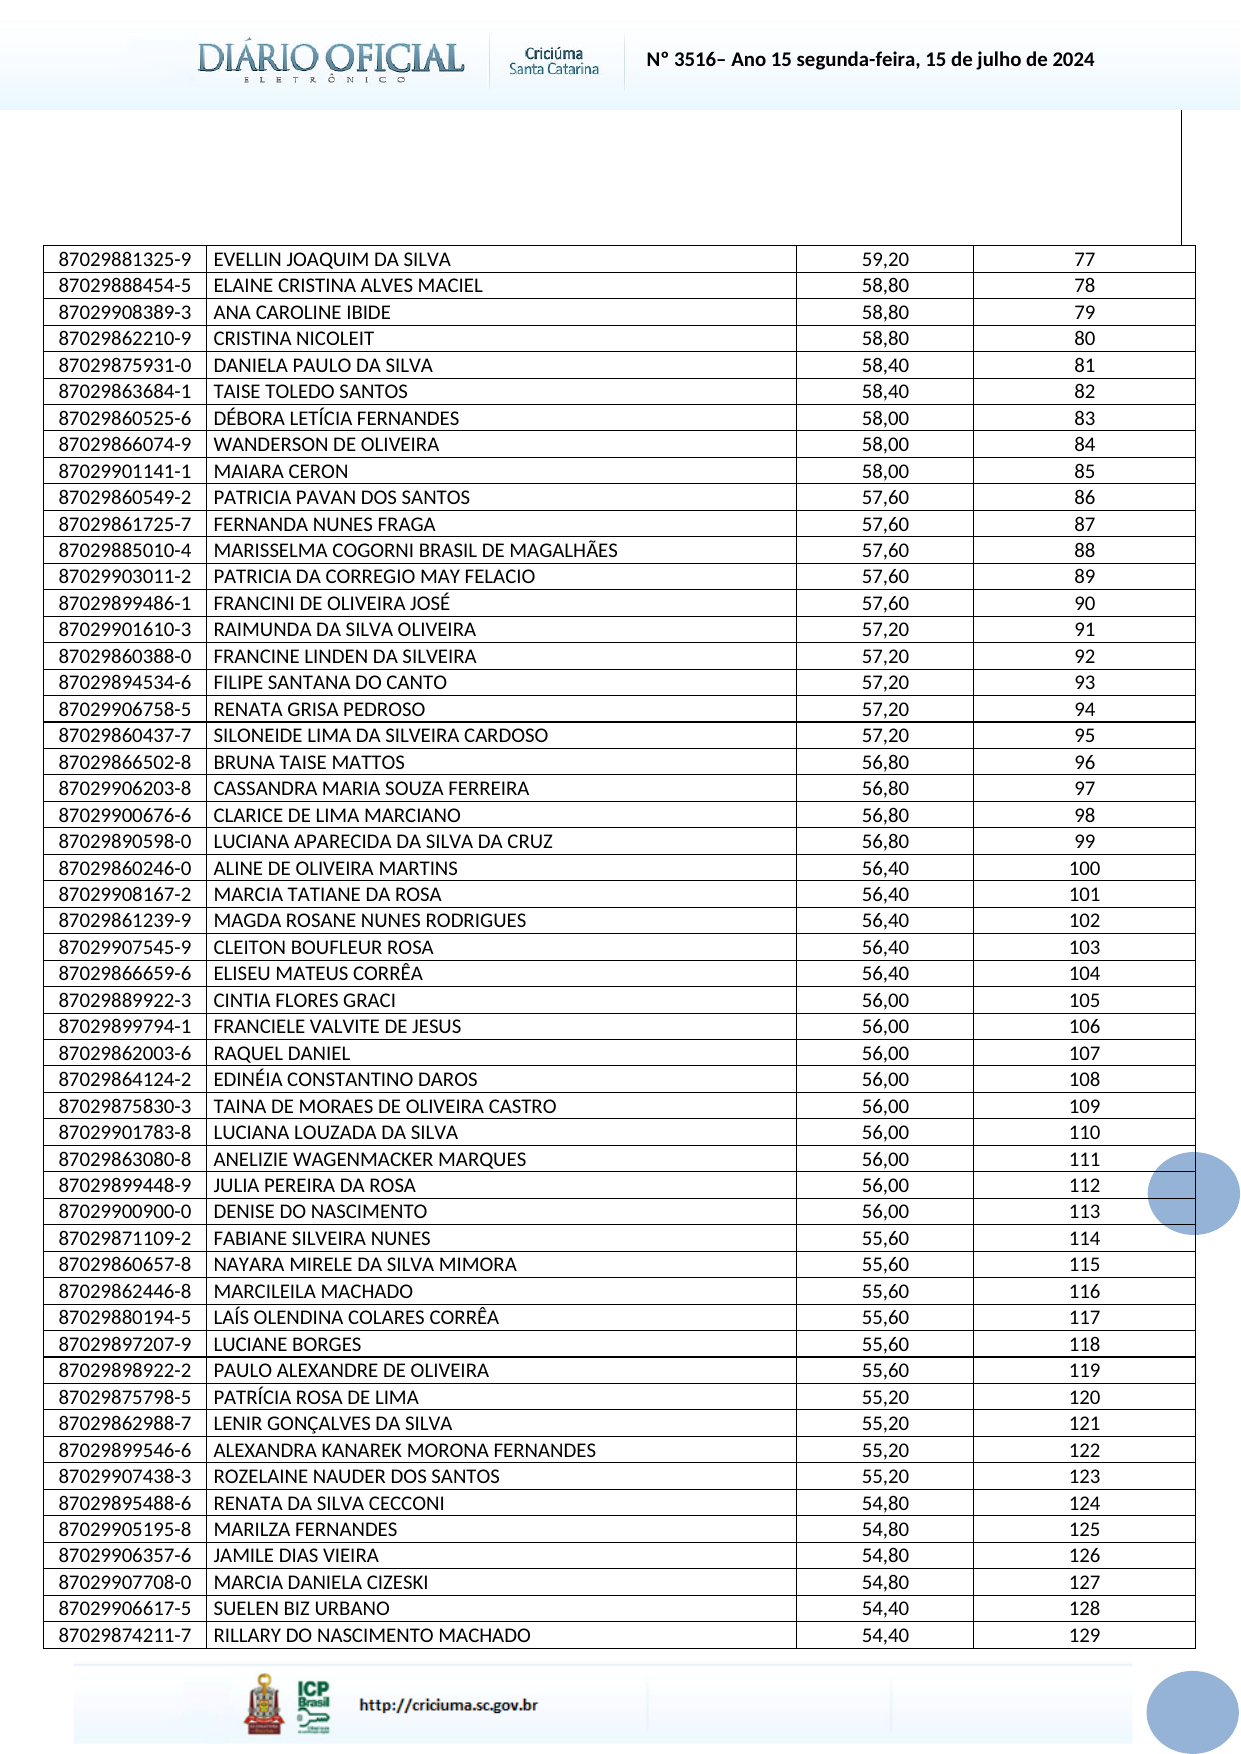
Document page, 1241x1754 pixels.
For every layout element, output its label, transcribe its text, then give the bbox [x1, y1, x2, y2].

table_cell 86 [974, 484, 1195, 510]
table_cell 56,40 [797, 908, 973, 933]
table_cell ELAINE CRISTINA ALVES MACIEL [207, 273, 796, 298]
table_cell 87029888454-5 [44, 273, 206, 298]
table_cell 55,20 [797, 1384, 973, 1409]
table_cell LAÍS OLENDINA COLARES CORRÊA [207, 1305, 796, 1330]
table_cell FABIANE SILVEIRA NUNES [207, 1225, 796, 1251]
table_cell 56,00 [797, 1199, 973, 1224]
table_cell 87029895488-6 [44, 1490, 206, 1515]
table_cell 56,00 [797, 1146, 973, 1171]
table_cell 128 [974, 1596, 1195, 1621]
table_cell 56,40 [797, 881, 973, 907]
table_cell RAIMUNDA DA SILVA OLIVEIRA [207, 617, 796, 642]
table_cell 87029900900-0 [44, 1199, 206, 1224]
table_cell 87029860657-8 [44, 1252, 206, 1277]
table_cell 103 [974, 934, 1195, 959]
table_cell 87029880194-5 [44, 1305, 206, 1330]
table_cell 56,00 [797, 1040, 973, 1065]
table_cell 83 [974, 405, 1195, 430]
table_cell 87029861239-9 [44, 908, 206, 933]
table_cell 57,60 [797, 537, 973, 563]
table_cell SILONEIDE LIMA DA SILVEIRA CARDOSO [207, 723, 796, 748]
table_cell 124 [974, 1490, 1195, 1515]
table_cell 87029903011-2 [44, 564, 206, 589]
table_cell 87029864124-2 [44, 1066, 206, 1092]
table_cell 97 [974, 775, 1195, 801]
table_cell 105 [974, 987, 1195, 1012]
table_cell 87029899486-1 [44, 590, 206, 616]
table_cell 87029866659-6 [44, 961, 206, 986]
table_cell 87029901610-3 [44, 617, 206, 642]
table_cell 87029899448-9 [44, 1172, 206, 1198]
table_cell 87029890598-0 [44, 828, 206, 854]
table_cell 87029862003-6 [44, 1040, 206, 1065]
table_cell 57,20 [797, 723, 973, 748]
table_cell 55,60 [797, 1278, 973, 1303]
table_cell 59,20 [797, 246, 973, 272]
table_cell CLEITON BOUFLEUR ROSA [207, 934, 796, 959]
table_cell EDINÉIA CONSTANTINO DAROS [207, 1066, 796, 1092]
table_cell BRUNA TAISE MATTOS [207, 749, 796, 774]
table_cell 54,80 [797, 1516, 973, 1542]
table_cell 121 [974, 1410, 1195, 1436]
table_cell PATRÍCIA ROSA DE LIMA [207, 1384, 796, 1409]
table_cell CRISTINA NICOLEIT [207, 326, 796, 351]
table_cell 127 [974, 1569, 1195, 1594]
table_cell 87029875931-0 [44, 352, 206, 377]
table_cell 87029906617-5 [44, 1596, 206, 1621]
table_cell 84 [974, 431, 1195, 457]
table_cell 58,00 [797, 431, 973, 457]
table_cell 93 [974, 670, 1195, 695]
table_cell FERNANDA NUNES FRAGA [207, 511, 796, 536]
table_cell TAISE TOLEDO SANTOS [207, 379, 796, 404]
table_cell MAGDA ROSANE NUNES RODRIGUES [207, 908, 796, 933]
table_cell 98 [974, 802, 1195, 827]
table_cell PATRICIA DA CORREGIO MAY FELACIO [207, 564, 796, 589]
table_cell 81 [974, 352, 1195, 377]
table_cell 87029875830-3 [44, 1093, 206, 1118]
table_cell 87029860246-0 [44, 855, 206, 880]
table_cell 54,80 [797, 1543, 973, 1568]
table_cell 90 [974, 590, 1195, 616]
table_cell 118 [974, 1331, 1195, 1356]
table_cell RENATA DA SILVA CECCONI [207, 1490, 796, 1515]
table_cell 58,40 [797, 379, 973, 404]
table_cell 110 [974, 1119, 1195, 1145]
table_cell ELISEU MATEUS CORRÊA [207, 961, 796, 986]
table_cell 56,00 [797, 1172, 973, 1198]
table_cell 87029860525-6 [44, 405, 206, 430]
table_cell 57,60 [797, 511, 973, 536]
table_cell MARCIA TATIANE DA ROSA [207, 881, 796, 907]
table_cell 55,20 [797, 1410, 973, 1436]
table_cell 57,60 [797, 484, 973, 510]
table_cell 87029901141-1 [44, 458, 206, 483]
table_cell 58,00 [797, 458, 973, 483]
table_cell 87029901783-8 [44, 1119, 206, 1145]
table_cell ANELIZIE WAGENMACKER MARQUES [207, 1146, 796, 1171]
table_cell 80 [974, 326, 1195, 351]
table_cell FRANCINE LINDEN DA SILVEIRA [207, 643, 796, 668]
table_cell 55,20 [797, 1437, 973, 1462]
table_cell 54,80 [797, 1569, 973, 1594]
table_cell LUCIANA APARECIDA DA SILVA DA CRUZ [207, 828, 796, 854]
table_cell 87029905195-8 [44, 1516, 206, 1542]
table_cell 87029862446-8 [44, 1278, 206, 1303]
table_cell 55,20 [797, 1463, 973, 1489]
table_cell 87029871109-2 [44, 1225, 206, 1251]
table_cell MARCIA DANIELA CIZESKI [207, 1569, 796, 1594]
table_cell 87029863684-1 [44, 379, 206, 404]
table_cell 87029908167-2 [44, 881, 206, 907]
table_cell 99 [974, 828, 1195, 854]
table_cell 112 [974, 1172, 1153, 1198]
table_cell ROZELAINE NAUDER DOS SANTOS [207, 1463, 796, 1489]
table_cell 104 [974, 961, 1195, 986]
table_cell 55,60 [797, 1225, 973, 1251]
table_cell 87029907545-9 [44, 934, 206, 959]
table_cell 55,60 [797, 1252, 973, 1277]
table_cell EVELLIN JOAQUIM DA SILVA [207, 246, 796, 272]
table_cell 56,80 [797, 802, 973, 827]
table_cell 87029861725-7 [44, 511, 206, 536]
table_cell 87029889922-3 [44, 987, 206, 1012]
table_cell 56,00 [797, 1119, 973, 1145]
table_cell 113 [974, 1199, 1161, 1224]
table_cell CINTIA FLORES GRACI [207, 987, 796, 1012]
table_cell 55,60 [797, 1331, 973, 1356]
table_cell 87029899546-6 [44, 1437, 206, 1462]
table_cell 87029906758-5 [44, 696, 206, 721]
table_cell 92 [974, 643, 1195, 668]
table_cell LUCIANE BORGES [207, 1331, 796, 1356]
table_cell 82 [974, 379, 1195, 404]
table_cell 58,80 [797, 326, 973, 351]
table_cell DANIELA PAULO DA SILVA [207, 352, 796, 377]
table_cell 56,00 [797, 1014, 973, 1039]
table_cell ALINE DE OLIVEIRA MARTINS [207, 855, 796, 880]
table_cell 116 [974, 1278, 1195, 1303]
table_cell 87029875798-5 [44, 1384, 206, 1409]
table_cell 114 [974, 1225, 1195, 1251]
table_cell 57,20 [797, 643, 973, 668]
table_cell 125 [974, 1516, 1195, 1542]
table_cell 56,00 [797, 1093, 973, 1118]
table_cell 107 [974, 1040, 1195, 1065]
table_cell 100 [974, 855, 1195, 880]
table_cell 87029874211-7 [44, 1622, 206, 1647]
table_cell 87029866502-8 [44, 749, 206, 774]
table_cell JAMILE DIAS VIEIRA [207, 1543, 796, 1568]
table_cell RILLARY DO NASCIMENTO MACHADO [207, 1622, 796, 1647]
table_cell ALEXANDRA KANAREK MORONA FERNANDES [207, 1437, 796, 1462]
table_cell LUCIANA LOUZADA DA SILVA [207, 1119, 796, 1145]
table_cell 57,60 [797, 564, 973, 589]
table_cell 87029860549-2 [44, 484, 206, 510]
table_cell FRANCINI DE OLIVEIRA JOSÉ [207, 590, 796, 616]
table_cell RAQUEL DANIEL [207, 1040, 796, 1065]
table_cell CASSANDRA MARIA SOUZA FERREIRA [207, 775, 796, 801]
table_cell 55,60 [797, 1358, 973, 1383]
table_cell SUELEN BIZ URBANO [207, 1596, 796, 1621]
table_cell 101 [974, 881, 1195, 907]
table_cell 87029860388-0 [44, 643, 206, 668]
table_cell 56,40 [797, 855, 973, 880]
table_cell PAULO ALEXANDRE DE OLIVEIRA [207, 1358, 796, 1383]
table_cell 117 [974, 1305, 1195, 1330]
table_cell 123 [974, 1463, 1195, 1489]
table_cell 87029866074-9 [44, 431, 206, 457]
table_cell 56,80 [797, 749, 973, 774]
table_cell MARILZA FERNANDES [207, 1516, 796, 1542]
table_cell 87029897207-9 [44, 1331, 206, 1356]
table_cell 58,00 [797, 405, 973, 430]
table_cell 58,40 [797, 352, 973, 377]
table_cell 54,40 [797, 1596, 973, 1621]
table_cell LENIR GONÇALVES DA SILVA [207, 1410, 796, 1436]
table_cell 77 [974, 246, 1195, 272]
table_cell 87029885010-4 [44, 537, 206, 563]
table_cell MARCILEILA MACHADO [207, 1278, 796, 1303]
table_cell 87029900676-6 [44, 802, 206, 827]
table_cell 78 [974, 273, 1195, 298]
table_cell 56,80 [797, 828, 973, 854]
table_cell 87029899794-1 [44, 1014, 206, 1039]
table_cell 87029907438-3 [44, 1463, 206, 1489]
table_cell 87 [974, 511, 1195, 536]
table_cell 102 [974, 908, 1195, 933]
table_cell 56,40 [797, 934, 973, 959]
table_cell 87029908389-3 [44, 299, 206, 324]
table_cell 87029862988-7 [44, 1410, 206, 1436]
table_cell 58,80 [797, 273, 973, 298]
table_cell 87029862210-9 [44, 326, 206, 351]
table_cell 111 [974, 1146, 1195, 1171]
table_cell 79 [974, 299, 1195, 324]
table_cell NAYARA MIRELE DA SILVA MIMORA [207, 1252, 796, 1277]
table_cell DENISE DO NASCIMENTO [207, 1199, 796, 1224]
table_cell 88 [974, 537, 1195, 563]
table_cell 96 [974, 749, 1195, 774]
table_cell TAINA DE MORAES DE OLIVEIRA CASTRO [207, 1093, 796, 1118]
table_cell FRANCIELE VALVITE DE JESUS [207, 1014, 796, 1039]
table_cell MARISSELMA COGORNI BRASIL DE MAGALHÃES [207, 537, 796, 563]
table_cell 85 [974, 458, 1195, 483]
table_cell 106 [974, 1014, 1195, 1039]
table_cell 120 [974, 1384, 1195, 1409]
table_cell 87029860437-7 [44, 723, 206, 748]
table_cell CLARICE DE LIMA MARCIANO [207, 802, 796, 827]
table_cell 57,20 [797, 617, 973, 642]
table_cell 87029863080-8 [44, 1146, 206, 1171]
table_cell 119 [974, 1358, 1195, 1383]
table_cell 56,40 [797, 961, 973, 986]
table_cell 108 [974, 1066, 1195, 1092]
table_cell FILIPE SANTANA DO CANTO [207, 670, 796, 695]
table_cell 54,80 [797, 1490, 973, 1515]
table_cell MAIARA CERON [207, 458, 796, 483]
table_cell 122 [974, 1437, 1195, 1462]
table_cell 56,80 [797, 775, 973, 801]
table_cell 115 [974, 1252, 1195, 1277]
table_cell 57,60 [797, 590, 973, 616]
table_cell 57,20 [797, 670, 973, 695]
table_cell 54,40 [797, 1622, 973, 1647]
table_cell WANDERSON DE OLIVEIRA [207, 431, 796, 457]
table_cell 57,20 [797, 696, 973, 721]
table_cell 87029906357-6 [44, 1543, 206, 1568]
table_cell 87029881325-9 [44, 246, 206, 272]
table_cell DÉBORA LETÍCIA FERNANDES [207, 405, 796, 430]
table_cell 56,00 [797, 987, 973, 1012]
table_cell 109 [974, 1093, 1195, 1118]
table_cell JULIA PEREIRA DA ROSA [207, 1172, 796, 1198]
table_cell 87029906203-8 [44, 775, 206, 801]
table_cell ANA CAROLINE IBIDE [207, 299, 796, 324]
table_cell 87029907708-0 [44, 1569, 206, 1594]
table_cell 55,60 [797, 1305, 973, 1330]
table_cell 58,80 [797, 299, 973, 324]
table_cell 126 [974, 1543, 1195, 1568]
table_cell 89 [974, 564, 1195, 589]
table_cell 129 [974, 1622, 1195, 1647]
table_cell 91 [974, 617, 1195, 642]
table_cell 95 [974, 723, 1195, 748]
table_cell PATRICIA PAVAN DOS SANTOS [207, 484, 796, 510]
table_cell 94 [974, 696, 1195, 721]
table_cell 87029898922-2 [44, 1358, 206, 1383]
table_cell RENATA GRISA PEDROSO [207, 696, 796, 721]
table_cell 56,00 [797, 1066, 973, 1092]
table_cell 87029894534-6 [44, 670, 206, 695]
